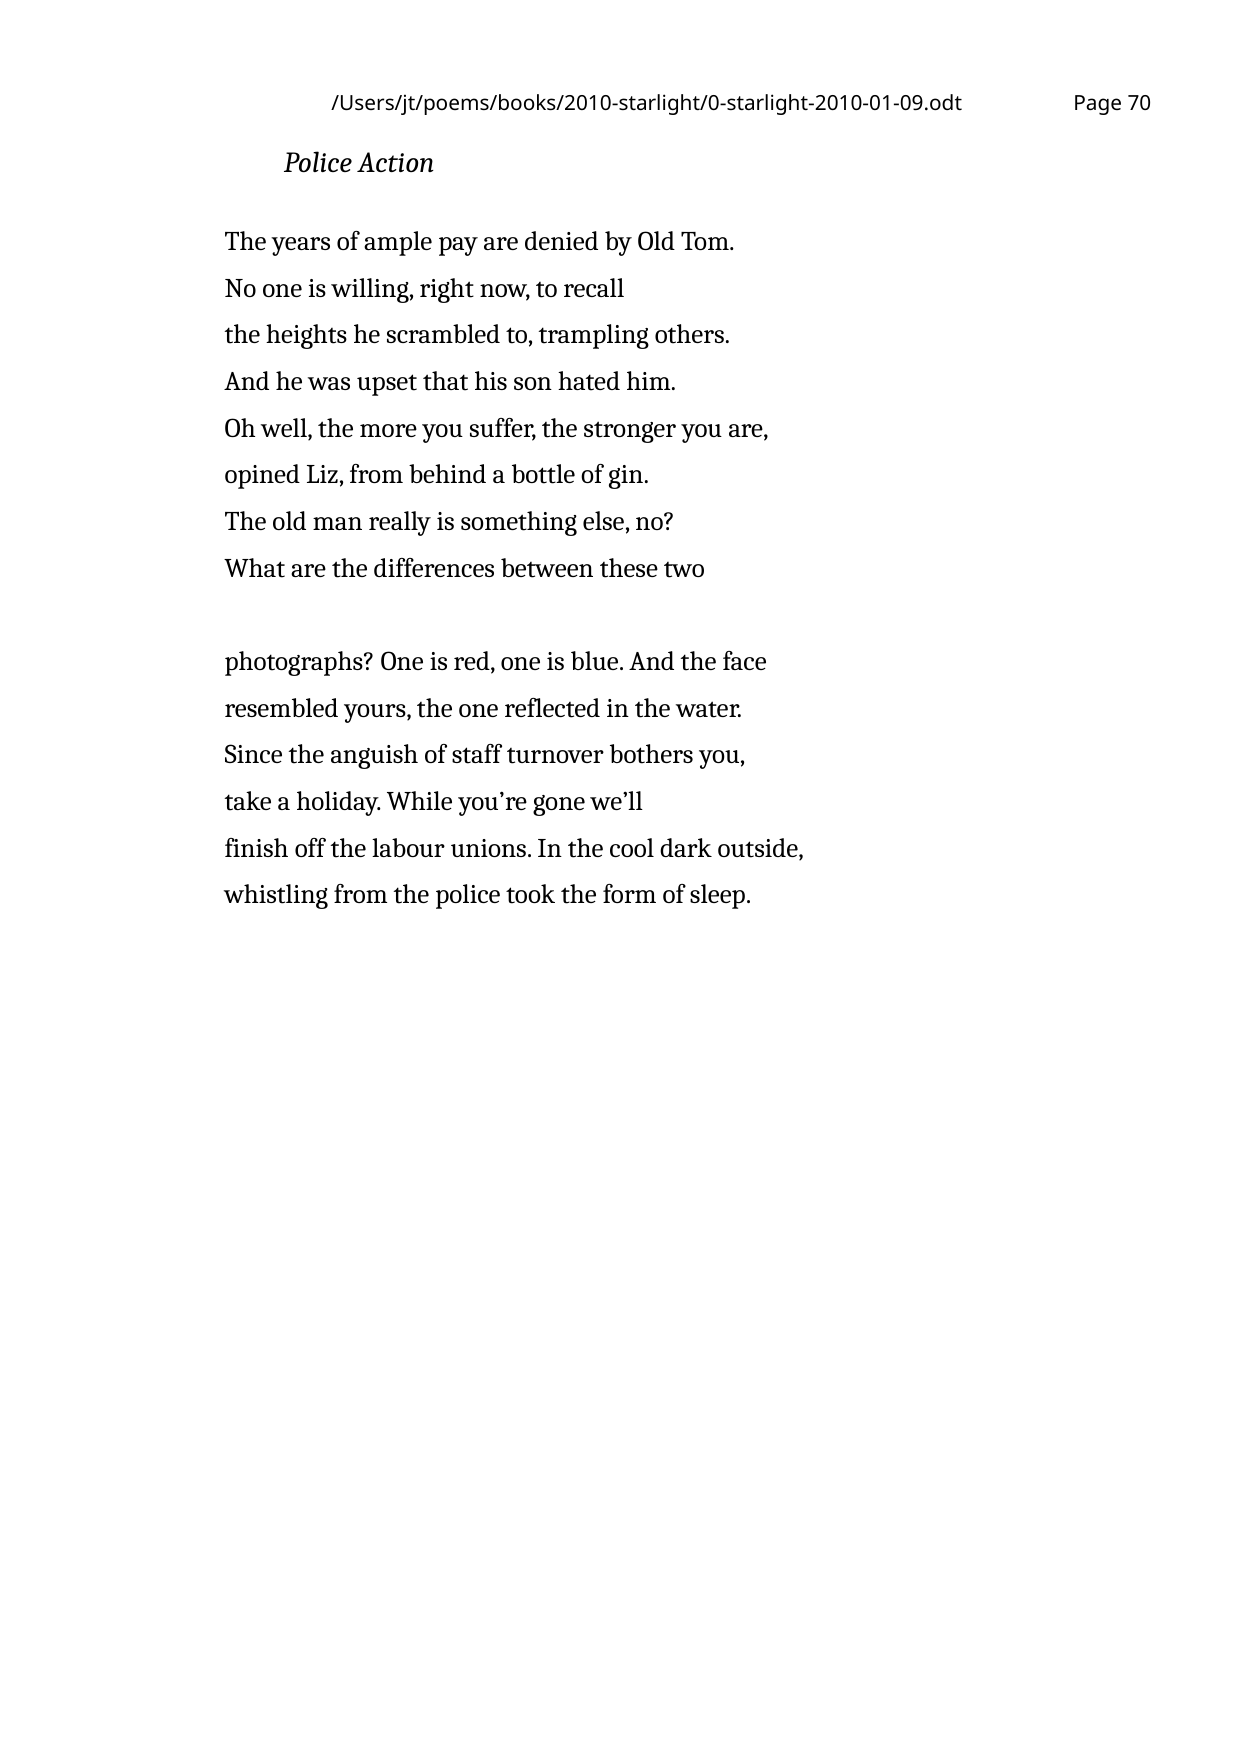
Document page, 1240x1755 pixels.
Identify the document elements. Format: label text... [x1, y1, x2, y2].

text And he was upset that his son hated him. [224, 366, 1151, 397]
text the heights he scrambled to, trampling others. [224, 319, 1151, 351]
text The years of ample pay are denied by Old Tom. [224, 226, 1151, 257]
title Police Action [283, 146, 1062, 180]
text No one is willing, right now, to recall [224, 273, 1151, 304]
text Since the anguish of staff turnover bothers you, [224, 739, 1151, 771]
text The old man really is something else, no? [224, 506, 1151, 537]
text opined Liz, from behind a bottle of gin. [224, 459, 1151, 491]
text take a holiday. While you’re gone we’ll [224, 786, 1151, 817]
text What are the differences between these two [224, 553, 1151, 584]
text photographs? One is red, one is blue. And the face [224, 646, 1151, 677]
text finish off the labour unions. In the cool dark outside, [224, 833, 1151, 864]
text whistling from the police took the form of sleep. [224, 879, 1151, 911]
text resembled yours, the one reflected in the water. [224, 693, 1151, 724]
text Oh well, the more you suffer, the stronger you are, [224, 413, 1151, 444]
